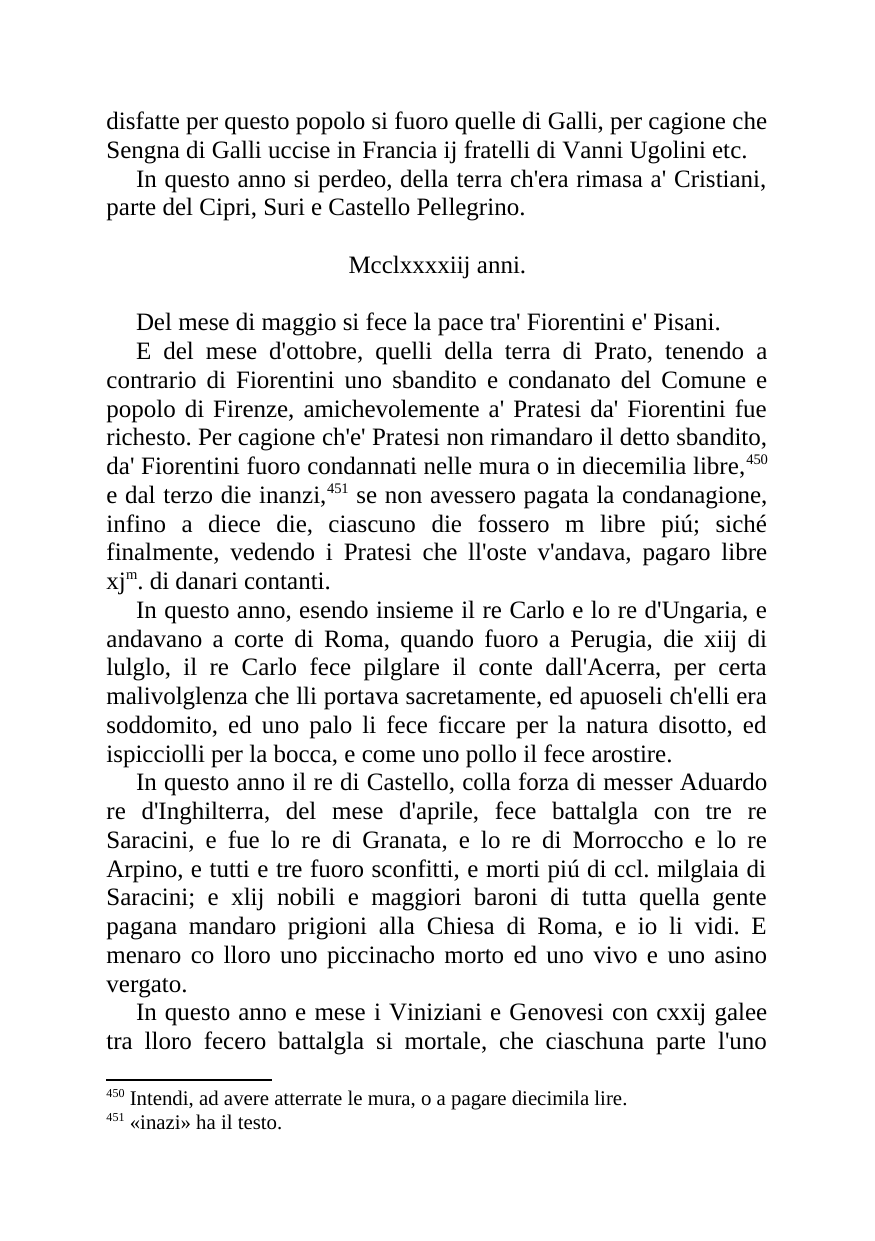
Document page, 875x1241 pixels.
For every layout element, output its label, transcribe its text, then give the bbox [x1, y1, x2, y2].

text E del mese d'ottobre, quelli della terra di Prato, tenendo a contrario di Fiorentini uno sbandito e condanato del Comune e popolo di Firenze, amichevolemente a' Pratesi da' Fiorentini fue richesto. Per cagione ch'e' Pratesi non rimandaro il detto sbandito, da' Fiorentini fuoro condannati nelle mura o in diecemilia libre, e dal terzo die inanzi, se non avessero pagata la condanagione, infino a diece die, ciascuno die fossero m libre piú; siché finalmente, vedendo i Pratesi che ll'oste v'andava, pagaro libre xjm. di danari contanti. [106, 336, 768, 595]
text In questo anno il re di Castello, colla forza di messer Aduardo re d'Inghilterra, del mese d'aprile, fece battalgla con tre re Saracini, e fue lo re di Granata, e lo re di Morroccho e lo re Arpino, e tutti e tre fuoro sconfitti, e morti piú di ccl. milglaia di Saracini; e xlij nobili e maggiori baroni di tutta quella gente pagana mandaro prigioni alla Chiesa di Roma, e io li vidi. E menaro co lloro uno piccinacho morto ed uno vivo e uno asino vergato. [106, 767, 768, 997]
text Mcclxxxxiij anni. [106, 250, 768, 279]
text Intendi, ad avere atterrate le mura, o a pagare diecimila lire. [106, 1086, 768, 1110]
text «inazi» ha il testo. [106, 1110, 768, 1134]
text In questo anno e mese i Viniziani e Genovesi con cxxij galee tra lloro fecero battalgla si mortale, che ciaschuna parte l'uno [106, 997, 768, 1055]
text In questo anno si perdeo, della terra ch'era rimasa a' Cristiani, parte del Cipri, Suri e Castello Pellegrino. [106, 164, 768, 221]
text disfatte per questo popolo si fuoro quelle di Galli, per cagione che Sengna di Galli uccise in Francia ij fratelli di Vanni Ugolini etc. [106, 106, 768, 164]
text Del mese di maggio si fece la pace tra' Fiorentini e' Pisani. [106, 307, 768, 336]
text In questo anno, esendo insieme il re Carlo e lo re d'Ungaria, e andavano a corte di Roma, quando fuoro a Perugia, die xiij di lulglo, il re Carlo fece pilglare il conte dall'Acerra, per certa malivolglenza che lli portava sacretamente, ed apuoseli ch'elli era soddomito, ed uno palo li fece ficcare per la natura disotto, ed ispicciolli per la bocca, e come uno pollo il fece arostire. [106, 595, 768, 767]
